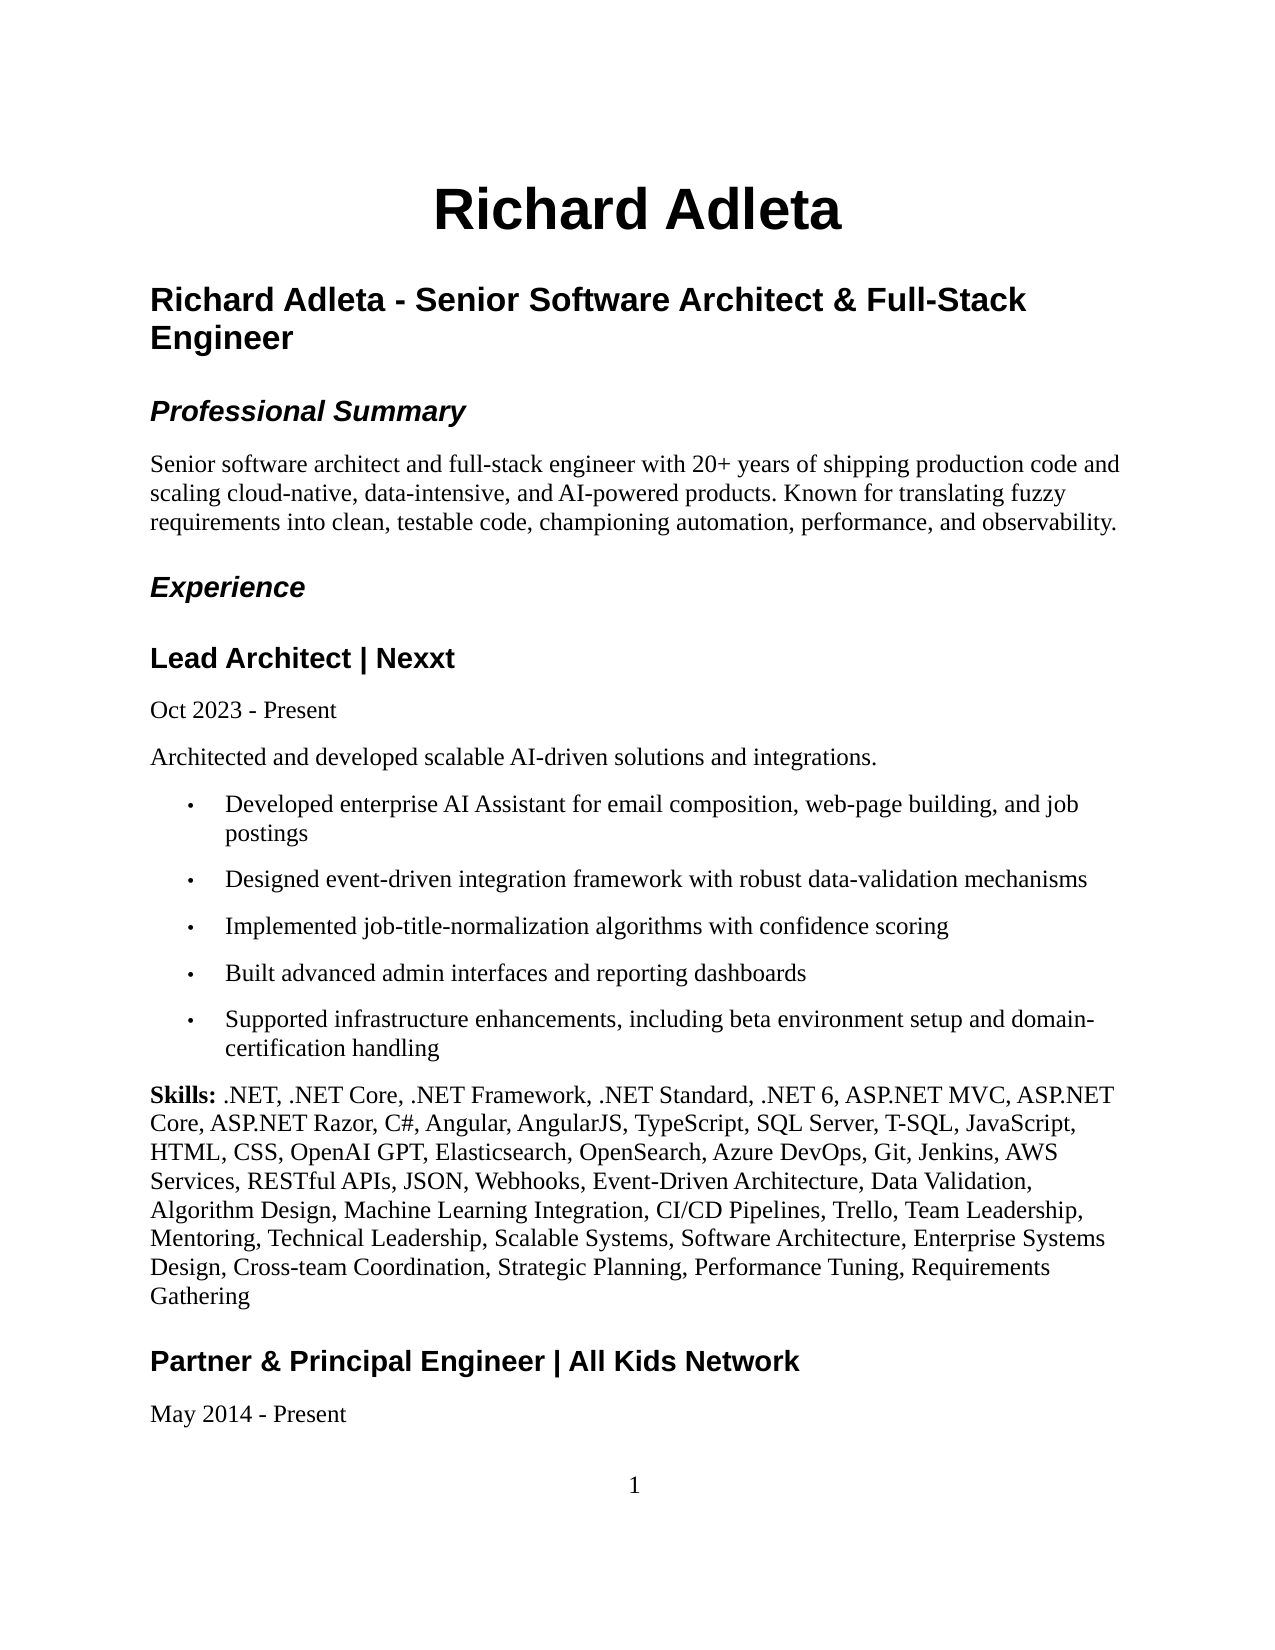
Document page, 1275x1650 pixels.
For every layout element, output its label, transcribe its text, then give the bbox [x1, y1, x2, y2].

list Built advanced admin interfaces and reporting dashboards [187, 958, 1125, 986]
list Designed event-driven integration framework with robust data-validation mechanisms [187, 864, 1125, 893]
text Senior software architect and full-stack engineer with 20+ years of shipping production code and scaling cloud-native, data-intensive, and AI-powered products. Known for translating fuzzy requirements into clean, testable code, championing automation, performance, and observability. [150, 449, 1125, 536]
text Skills: .NET, .NET Core, .NET Framework, .NET Standard, .NET 6, ASP.NET MVC, ASP.NET Core, ASP.NET Razor, C#, Angular, AngularJS, TypeScript, SQL Server, T-SQL, JavaScript, HTML, CSS, OpenAI GPT, Elasticsearch, OpenSearch, Azure DevOps, Git, Jenkins, AWS Services, RESTful APIs, JSON, Webhooks, Event-Driven Architecture, Data Validation, Algorithm Design, Machine Learning Integration, CI/CD Pipelines, Trello, Team Leadership, Mentoring, Technical Leadership, Scalable Systems, Software Architecture, Enterprise Systems Design, Cross-team Coordination, Strategic Planning, Performance Tuning, Requirements Gathering [150, 1080, 1125, 1310]
text Architected and developed scalable AI-driven solutions and integrations. [150, 742, 1125, 771]
subtitle Richard Adleta - Senior Software Architect & Full-Stack Engineer [150, 279, 1125, 357]
text May 2014 - Present [150, 1399, 1125, 1427]
subtitle Professional Summary [150, 394, 1125, 428]
list Implemented job-title-normalization algorithms with confidence scoring [187, 911, 1125, 940]
list Developed enterprise AI Assistant for email composition, web-page building, and job postings [187, 789, 1125, 846]
subtitle Lead Architect | Nexxt [150, 641, 1125, 674]
subtitle Experience [150, 569, 1125, 603]
list Supported infrastructure enhancements, including beta environment setup and domain-certification handling [187, 1004, 1125, 1062]
subtitle Partner & Principal Engineer | All Kids Network [150, 1344, 1125, 1377]
text Oct 2023 - Present [150, 696, 1125, 724]
title Richard Adleta [150, 175, 1125, 242]
